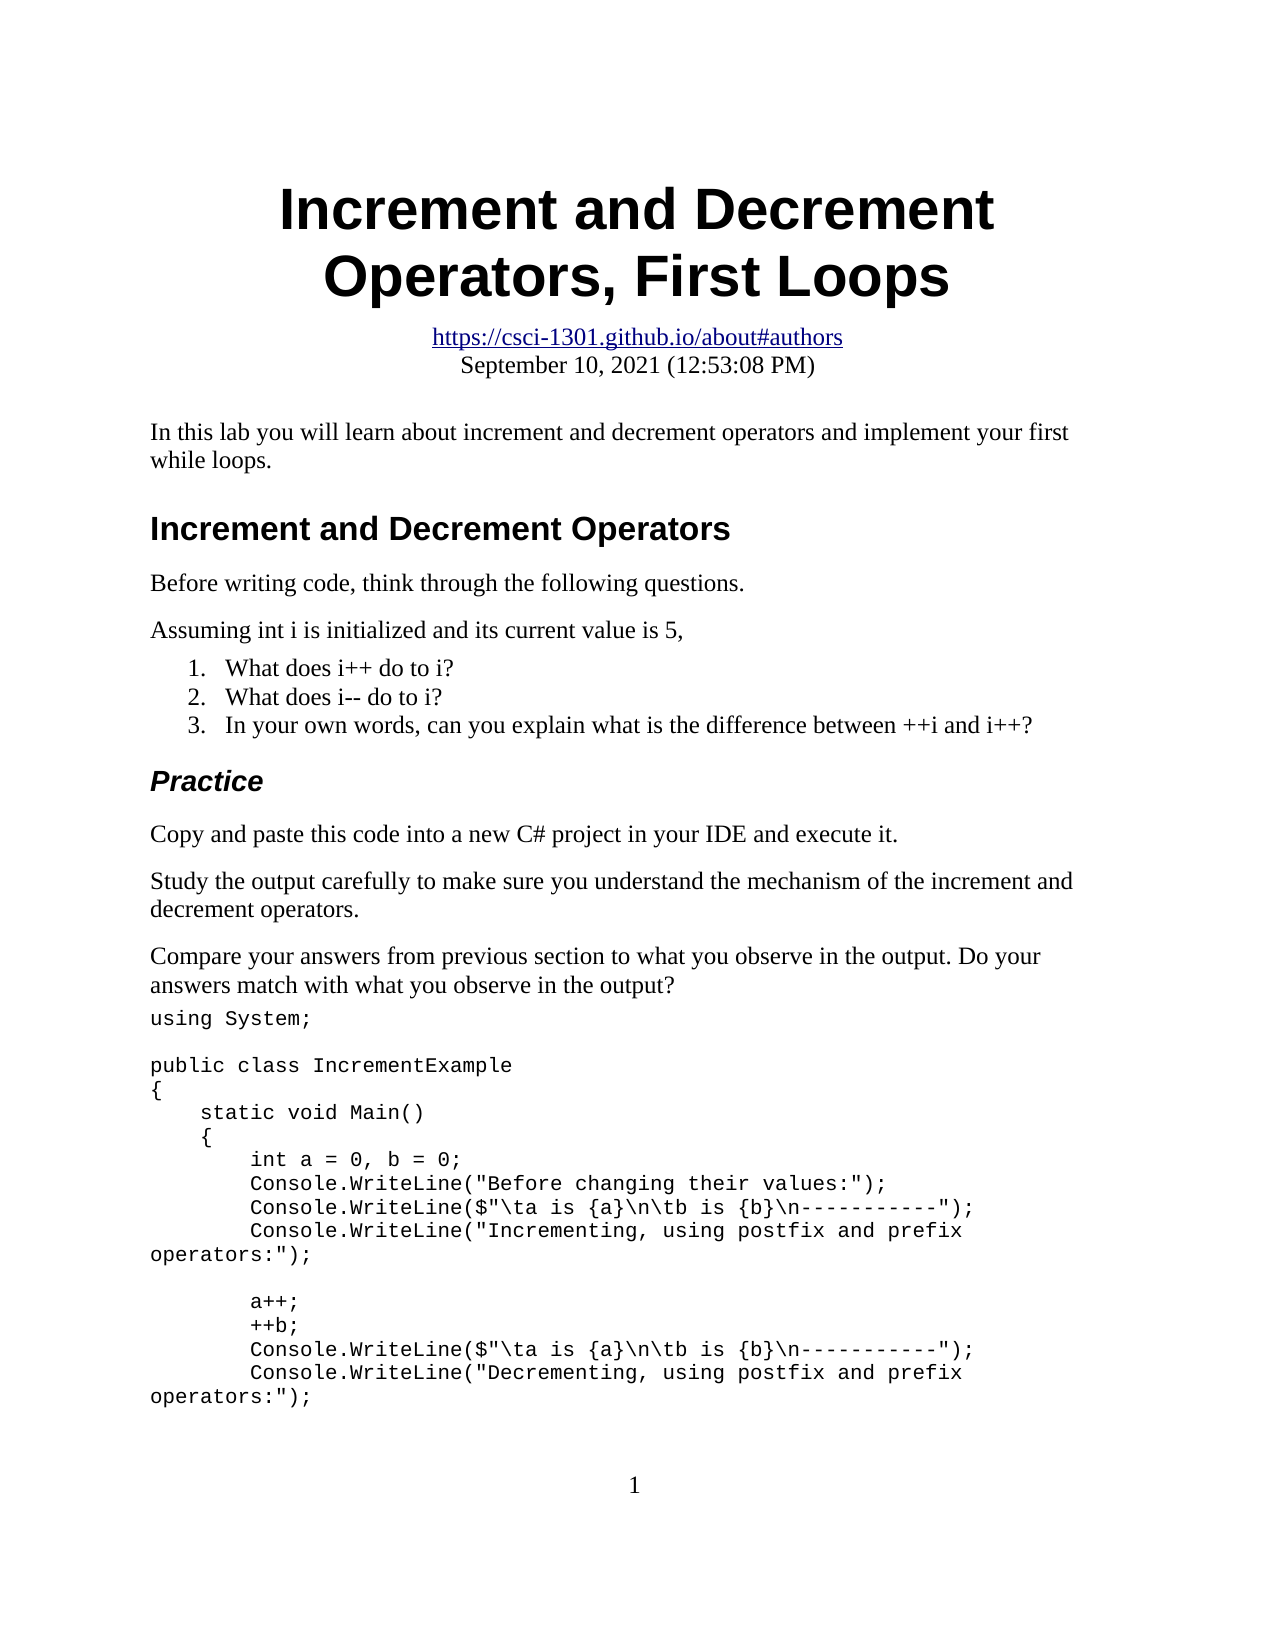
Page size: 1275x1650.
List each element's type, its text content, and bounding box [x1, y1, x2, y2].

text Console.WriteLine($"\ta is {a}\n\tb is {b}\n-----------"); [150, 1197, 1125, 1220]
text https://csci-1301.github.io/about#authors [150, 322, 1125, 350]
text Console.WriteLine($"\ta is {a}\n\tb is {b}\n-----------"); [150, 1339, 1125, 1362]
text { [150, 1126, 1125, 1149]
text using System; [150, 1008, 1125, 1031]
text int a = 0, b = 0; [150, 1149, 1125, 1173]
text Console.WriteLine("Before changing their values:"); [150, 1173, 1125, 1197]
text a++; [150, 1291, 1125, 1315]
text Copy and paste this code into a new C# project in your IDE and execute it. [150, 819, 1125, 848]
text { [150, 1078, 1125, 1102]
text static void Main() [150, 1102, 1125, 1126]
title Increment and Decrement Operators, First Loops [150, 175, 1125, 309]
text public class IncrementExample [150, 1055, 1125, 1078]
text Compare your answers from previous section to what you observe in the output. Do your answers match with what you observe in the output? [150, 941, 1125, 999]
list In your own words, can you explain what is the difference between ++i and i++? [187, 710, 1125, 739]
text ++b; [150, 1315, 1125, 1339]
list What does i-- do to i? [187, 682, 1125, 710]
subtitle Practice [150, 764, 1125, 798]
text Before writing code, think through the following questions. [150, 568, 1125, 597]
subtitle Increment and Decrement Operators [150, 508, 1125, 547]
text In this lab you will learn about increment and decrement operators and implement your first while loops. [150, 417, 1125, 474]
text Console.WriteLine("Decrementing, using postfix and prefix operators:"); [150, 1362, 1125, 1409]
text September 10, 2021 (12:53:08 PM) [150, 350, 1125, 379]
list What does i++ do to i? [187, 653, 1125, 682]
text Assuming int i is initialized and its current value is 5, [150, 615, 1125, 644]
text Console.WriteLine("Incrementing, using postfix and prefix operators:"); [150, 1220, 1125, 1268]
text Study the output carefully to make sure you understand the mechanism of the increment and decrement operators. [150, 866, 1125, 923]
